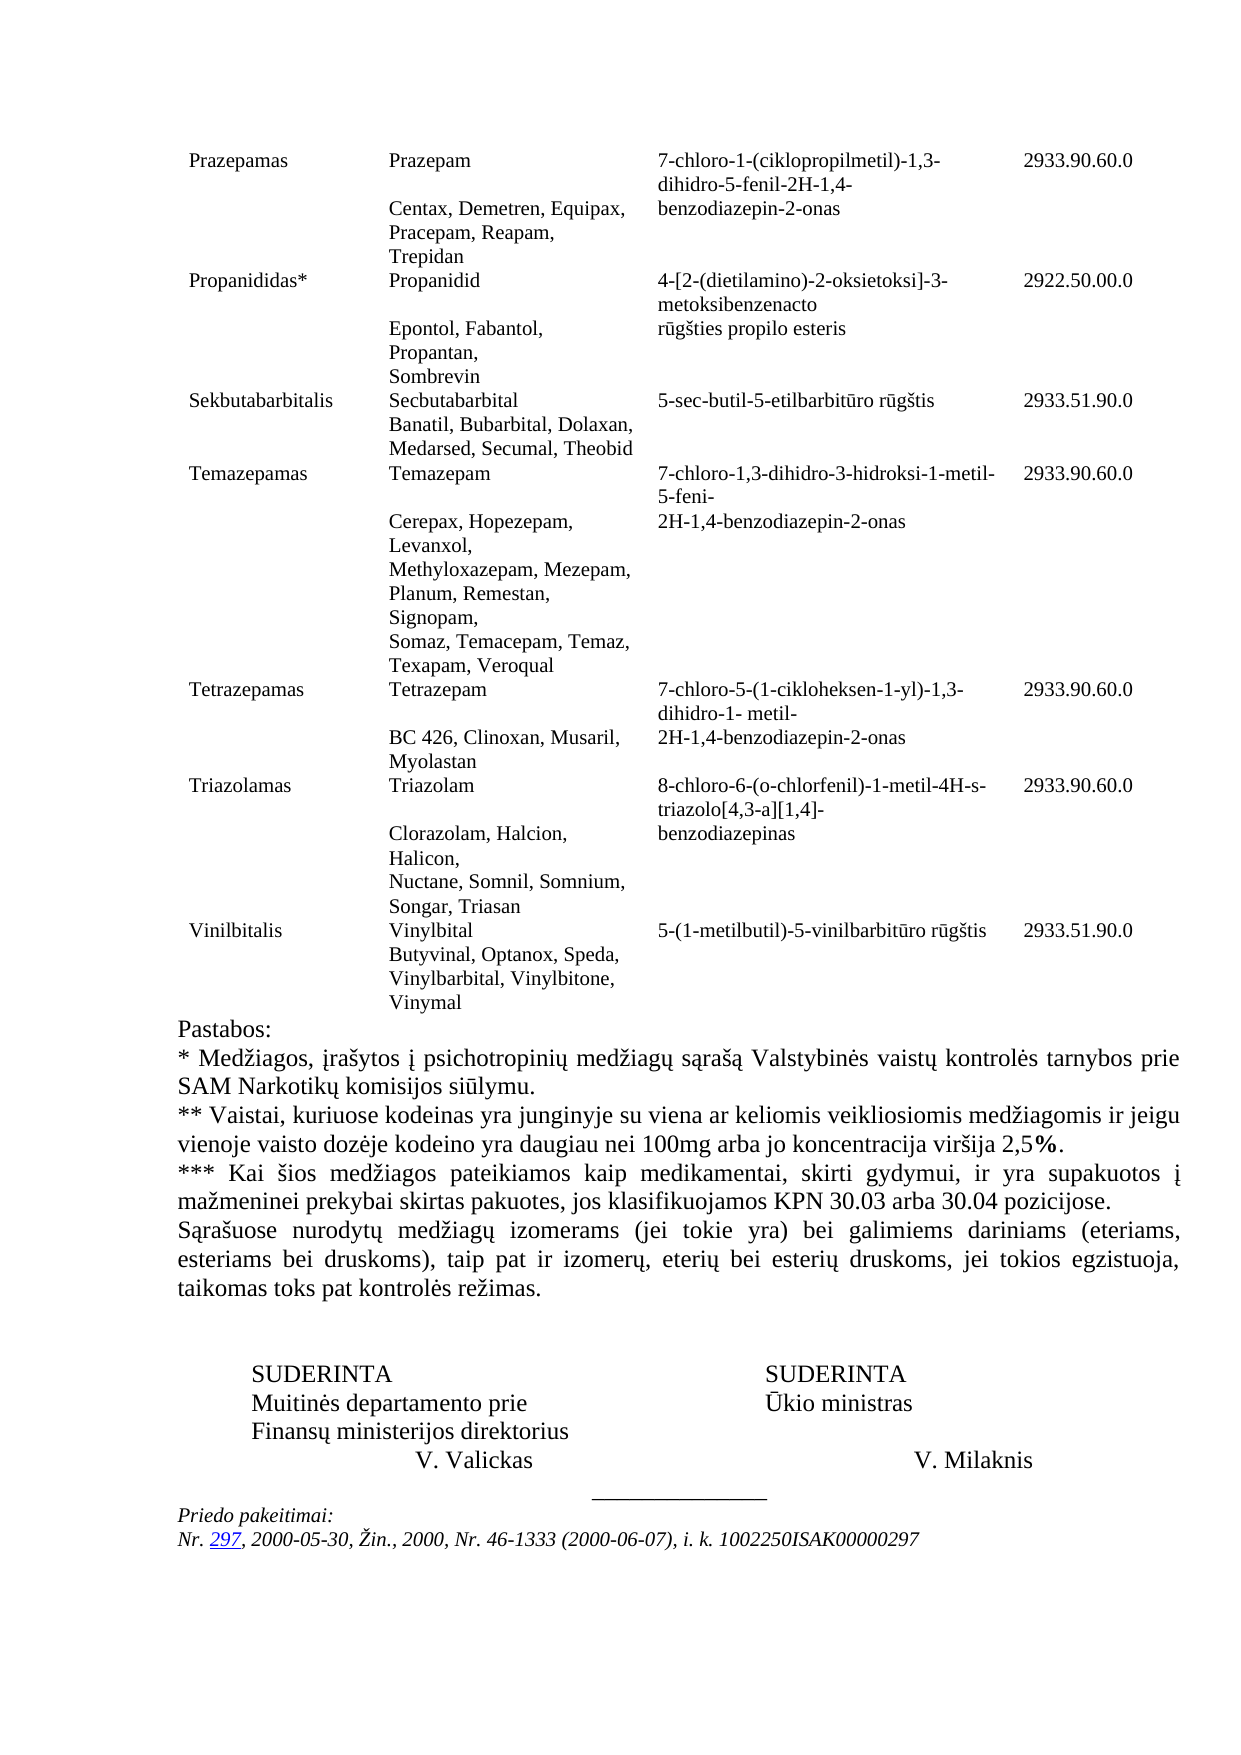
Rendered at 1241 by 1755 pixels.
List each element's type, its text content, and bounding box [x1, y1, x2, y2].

table_cell 2933.90.60.0 [1012, 773, 1181, 821]
table_cell 2933.90.60.0 [1012, 677, 1181, 725]
table_cell [646, 749, 1012, 773]
table_cell Texapam, Veroqual [378, 653, 646, 677]
table_cell [1012, 436, 1181, 460]
table_cell Propanididas* [177, 268, 377, 316]
table_cell Methyloxazepam, Mezepam, [378, 557, 646, 581]
table_cell 7-chloro-1-(ciklopropilmetil)-1,3-dihidro-5-fenil-2H-1,4- [646, 148, 1012, 196]
text Nr. 297, 2000-05-30, Žin., 2000, Nr. 46-1333 (2000-06-07), i. k. 1002250ISAK00000297 [177, 1527, 1181, 1551]
table_cell [646, 966, 1012, 1014]
table_cell [1012, 653, 1181, 677]
table_cell [1012, 629, 1181, 653]
table_cell 2933.51.90.0 [1012, 388, 1181, 412]
table_cell [177, 653, 377, 677]
table_cell benzodiazepinas [646, 821, 1012, 869]
table_cell benzodiazepin-2-onas [646, 196, 1012, 220]
table_cell Propanidid [378, 268, 646, 316]
table_cell [1012, 725, 1181, 749]
table_cell [1012, 316, 1181, 364]
table_cell [646, 364, 1012, 388]
table_cell Butyvinal, Optanox, Speda, [378, 942, 646, 966]
table_cell 4-[2-(dietilamino)-2-oksietoksi]-3-metoksibenzenacto [646, 268, 1012, 316]
table_cell [646, 412, 1012, 436]
table_cell [177, 412, 377, 436]
table_cell [646, 581, 1012, 629]
table_cell Prazepam [378, 148, 646, 196]
table_cell [646, 870, 1012, 893]
table_cell 7-chloro-5-(1-cikloheksen-1-yl)-1,3-dihidro-1- metil- [646, 677, 1012, 725]
table_cell BC 426, Clinoxan, Musaril, [378, 725, 646, 749]
table_cell Myolastan [378, 749, 646, 773]
table_cell Sekbutabarbitalis [177, 388, 377, 412]
text ______________ [177, 1474, 1181, 1503]
text Pastabos: [177, 1014, 1181, 1043]
table_cell [177, 870, 377, 893]
table_cell Nuctane, Somnil, Somnium, [378, 870, 646, 893]
table_cell [1012, 749, 1181, 773]
table_cell [177, 894, 377, 918]
table_cell [1012, 966, 1181, 1014]
table_cell [177, 942, 377, 966]
table_cell [1012, 509, 1181, 557]
table_cell [177, 509, 377, 557]
table_cell [646, 436, 1012, 460]
table_cell Centax, Demetren, Equipax, [378, 196, 646, 220]
text Priedo pakeitimai: [177, 1503, 1181, 1527]
table_cell [177, 196, 377, 220]
table_cell Pracepam, Reapam, Trepidan [378, 220, 646, 268]
table_cell [177, 220, 377, 268]
table_cell [646, 220, 1012, 268]
table_cell 2933.90.60.0 [1012, 148, 1181, 196]
table_cell Triazolamas [177, 773, 377, 821]
text V. Valickas V. Milaknis [177, 1445, 1181, 1474]
table_cell [177, 749, 377, 773]
table_cell Temazepam [378, 460, 646, 508]
table_cell Sombrevin [378, 364, 646, 388]
table_cell [177, 629, 377, 653]
table_cell 2933.90.60.0 [1012, 460, 1181, 508]
table_cell [646, 557, 1012, 581]
table_cell [177, 821, 377, 869]
table_cell Clorazolam, Halcion, Halicon, [378, 821, 646, 869]
table_cell [177, 557, 377, 581]
table_cell Medarsed, Secumal, Theobid [378, 436, 646, 460]
table_cell Triazolam [378, 773, 646, 821]
table_cell [646, 629, 1012, 653]
table_cell Epontol, Fabantol, Propantan, [378, 316, 646, 364]
table_cell Prazepamas [177, 148, 377, 196]
text Sąrašuose nurodytų medžiagų izomerams (jei tokie yra) bei galimiems dariniams (eteriams, esteriams bei druskoms), taip pat ir izomerų, eterių bei esterių druskoms, jei tokios egzistuoja, taikomas toks pat kontrolės režimas. [177, 1215, 1181, 1301]
table_cell [1012, 220, 1181, 268]
table_cell [177, 316, 377, 364]
text *** Kai šios medžiagos pateikiamos kaip medikamentai, skirti gydymui, ir yra supakuotos į mažmeninei prekybai skirtas pakuotes, jos klasifikuojamos KPN 30.03 arba 30.04 pozicijose. [177, 1158, 1181, 1215]
table_cell 5-sec-butil-5-etilbarbitūro rūgštis [646, 388, 1012, 412]
table_cell 8-chloro-6-(o-chlorfenil)-1-metil-4H-s-triazolo[4,3-a][1,4]- [646, 773, 1012, 821]
table_cell [1012, 894, 1181, 918]
table_cell [646, 894, 1012, 918]
table_cell [1012, 364, 1181, 388]
table_cell Vinylbital [378, 918, 646, 942]
table_cell Songar, Triasan [378, 894, 646, 918]
text ** Vaistai, kuriuose kodeinas yra junginyje su viena ar keliomis veikliosiomis medžiagomis ir jeigu vienoje vaisto dozėje kodeino yra daugiau nei 100mg arba jo koncentracija viršija 2,5%. [177, 1100, 1181, 1158]
table_cell 2H-1,4-benzodiazepin-2-onas [646, 725, 1012, 749]
table_cell [1012, 557, 1181, 581]
table_cell [1012, 412, 1181, 436]
table_cell rūgšties propilo esteris [646, 316, 1012, 364]
table_cell 2H-1,4-benzodiazepin-2-onas [646, 509, 1012, 557]
table_cell 2922.50.00.0 [1012, 268, 1181, 316]
table_cell [1012, 942, 1181, 966]
table_cell [646, 653, 1012, 677]
table_cell [646, 942, 1012, 966]
table_cell [177, 966, 377, 1014]
table_cell [1012, 870, 1181, 893]
table_cell Vinilbitalis [177, 918, 377, 942]
table_cell [177, 725, 377, 749]
table_cell Planum, Remestan, Signopam, [378, 581, 646, 629]
table_cell [1012, 196, 1181, 220]
text SUDERINTA SUDERINTA [177, 1359, 1181, 1388]
text Finansų ministerijos direktorius [177, 1416, 1181, 1445]
table_cell Vinylbarbital, Vinylbitone, Vinymal [378, 966, 646, 1014]
table_cell Banatil, Bubarbital, Dolaxan, [378, 412, 646, 436]
table_cell Somaz, Temacepam, Temaz, [378, 629, 646, 653]
table_cell 5-(1-metilbutil)-5-vinilbarbitūro rūgštis [646, 918, 1012, 942]
text Muitinės departamento prie Ūkio ministras [177, 1388, 1181, 1416]
table_cell Tetrazepam [378, 677, 646, 725]
table_cell 2933.51.90.0 [1012, 918, 1181, 942]
table_cell 7-chloro-1,3-dihidro-3-hidroksi-1-metil-5-feni- [646, 460, 1012, 508]
table_cell Temazepamas [177, 460, 377, 508]
table_cell [177, 436, 377, 460]
table_cell Cerepax, Hopezepam, Levanxol, [378, 509, 646, 557]
table_cell Secbutabarbital [378, 388, 646, 412]
text * Medžiagos, įrašytos į psichotropinių medžiagų sąrašą Valstybinės vaistų kontrolės tarnybos prie SAM Narkotikų komisijos siūlymu. [177, 1043, 1181, 1100]
table_cell Tetrazepamas [177, 677, 377, 725]
table_cell [177, 581, 377, 629]
table_cell [1012, 821, 1181, 869]
table_cell [177, 364, 377, 388]
table_cell [1012, 581, 1181, 629]
